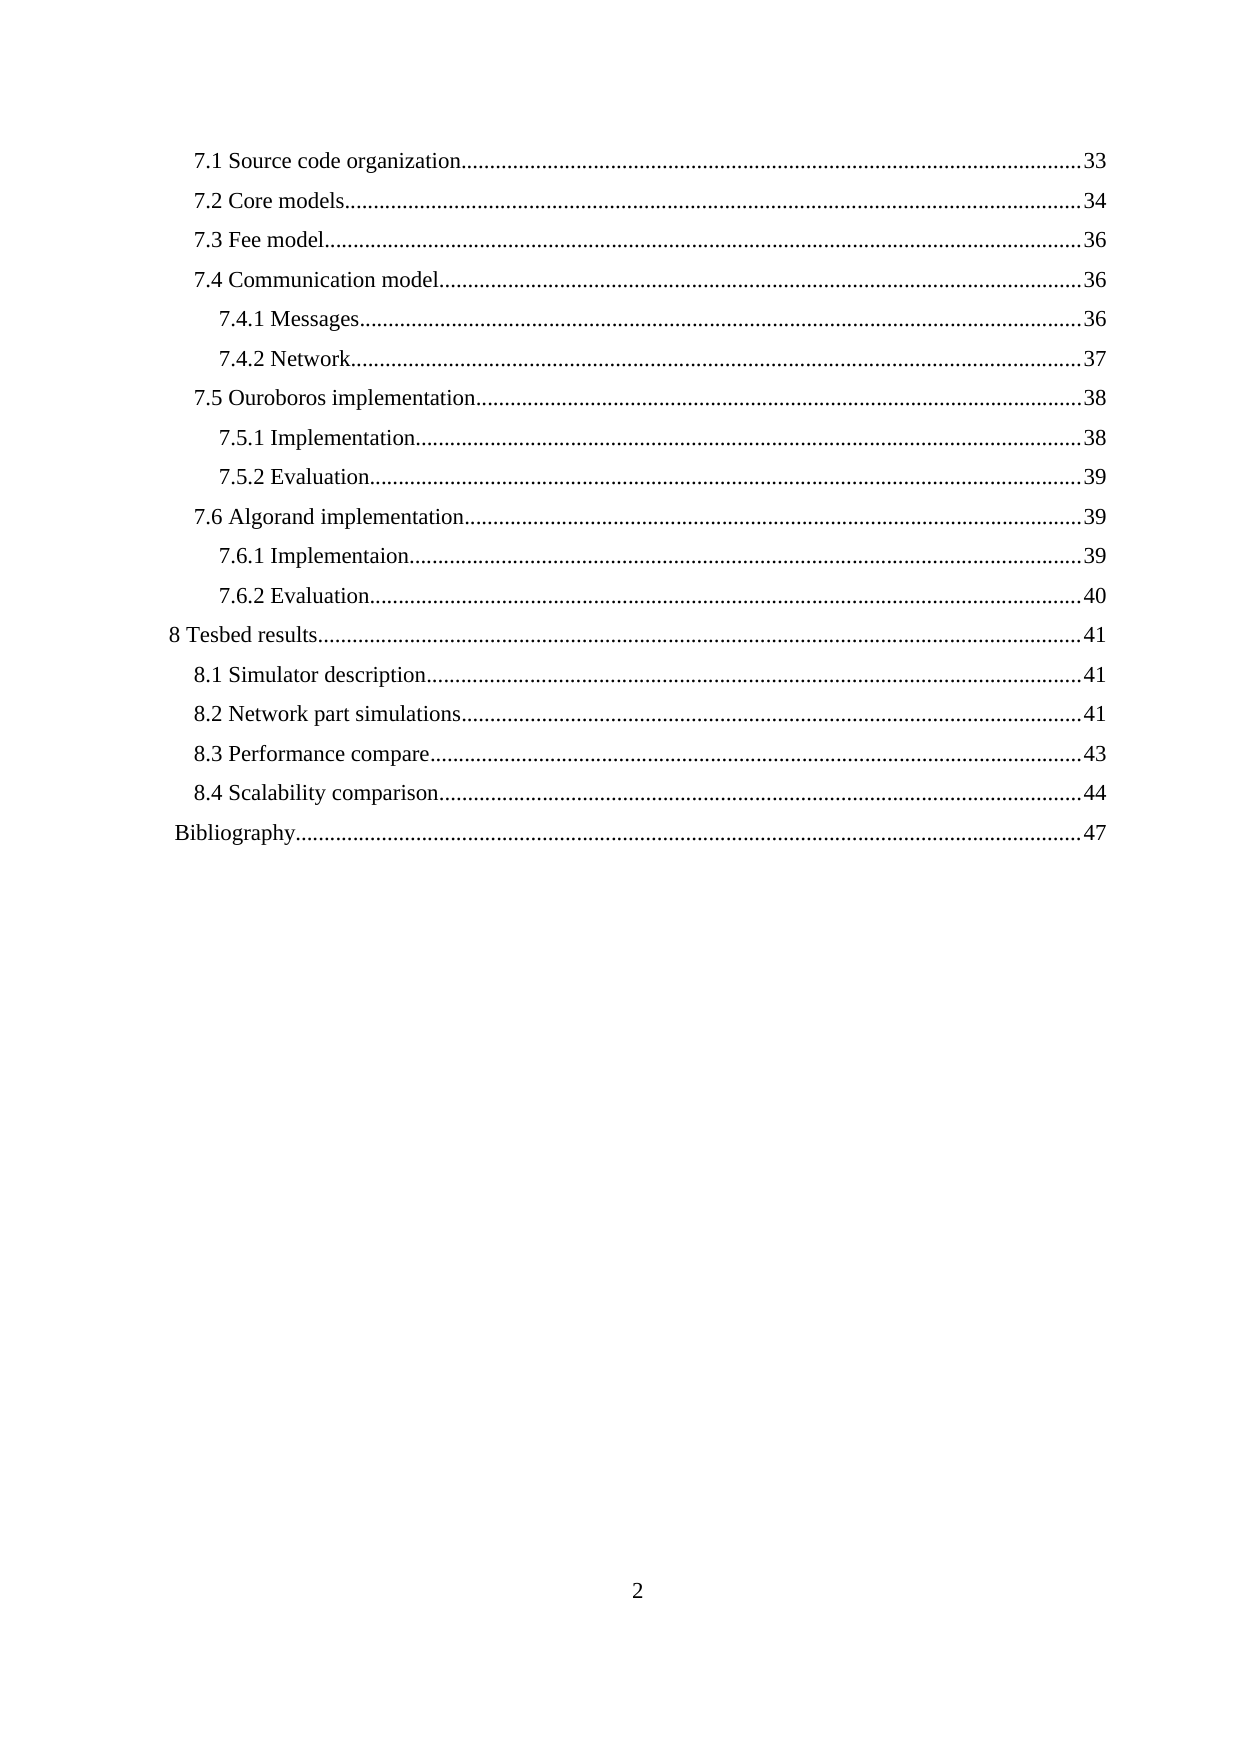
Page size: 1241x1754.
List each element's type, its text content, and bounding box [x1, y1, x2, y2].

text 7.5.2 Evaluation 39 [219, 463, 1106, 490]
text 7.5 Ouroboros implementation 38 [194, 384, 1106, 411]
text 7.6.1 Implementaion 39 [219, 542, 1106, 569]
text 8.3 Performance compare 43 [194, 740, 1106, 766]
text 7.6.2 Evaluation 40 [219, 582, 1106, 608]
text Bibliography 47 [169, 819, 1106, 845]
text 7.4.1 Messages 36 [219, 306, 1106, 332]
text 8.1 Simulator description 41 [194, 661, 1106, 687]
text 7.6 Algorand implementation 39 [194, 503, 1106, 529]
text 8.4 Scalability comparison 44 [194, 779, 1106, 806]
text 7.1 Source code organization 33 [194, 148, 1106, 174]
text 8.2 Network part simulations 41 [194, 700, 1106, 727]
text 7.2 Core models 34 [194, 187, 1106, 213]
text 7.4 Communication model 36 [194, 266, 1106, 292]
text 7.3 Fee model 36 [194, 227, 1106, 253]
text 8 Tesbed results 41 [169, 621, 1106, 648]
text 7.4.2 Network 37 [219, 345, 1106, 371]
text 7.5.1 Implementation 38 [219, 424, 1106, 450]
